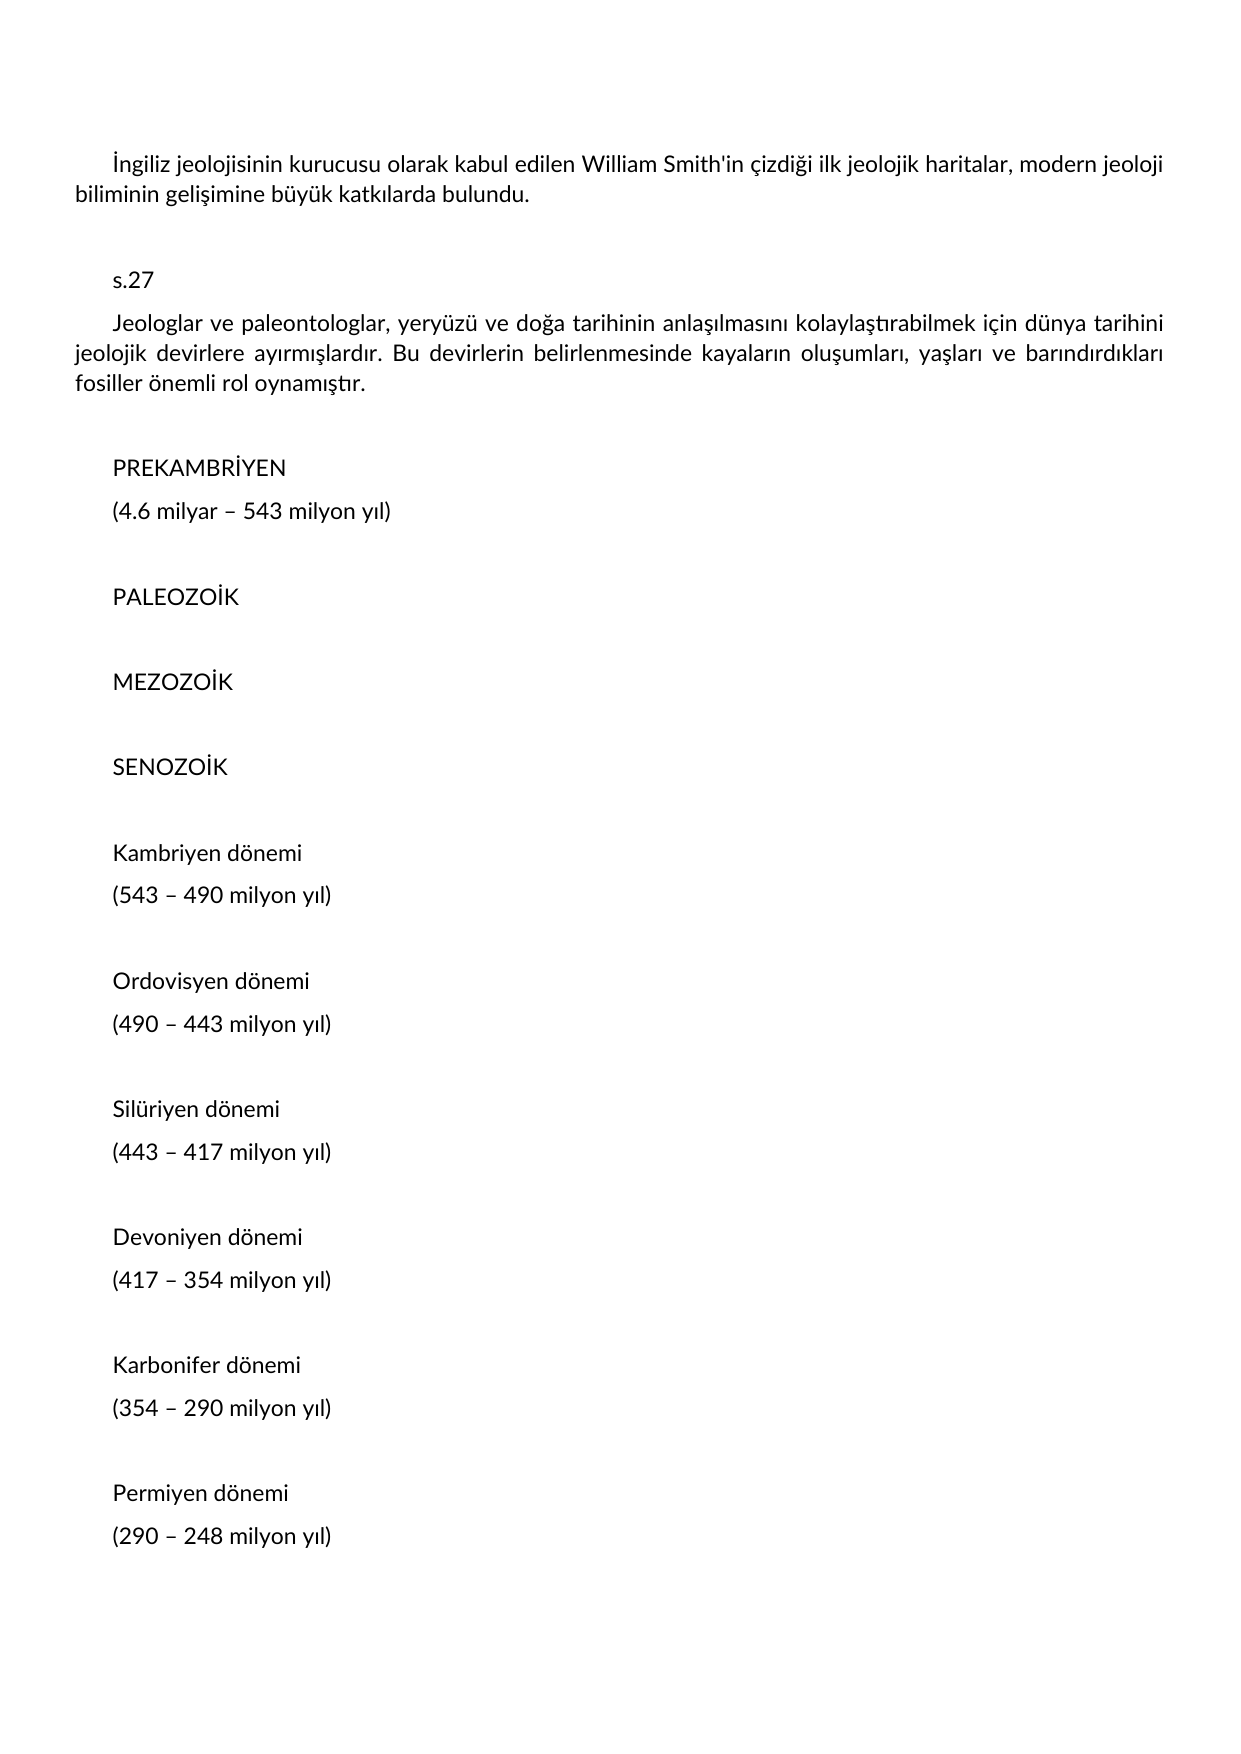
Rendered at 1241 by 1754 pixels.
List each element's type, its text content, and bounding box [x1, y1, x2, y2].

text (4.6 milyar – 543 milyon yıl) [75, 497, 1165, 524]
text Devoniyen dönemi [75, 1223, 1165, 1250]
text PALEOZOİK [75, 582, 1165, 610]
text İngiliz jeolojisinin kurucusu olarak kabul edilen William Smith'in çizdiği ilk jeolojik haritalar, modern jeoloji biliminin gelişimine büyük katkılarda bulundu. [75, 150, 1165, 208]
text s.27 [75, 266, 1165, 293]
text Jeologlar ve paleontologlar, yeryüzü ve doğa tarihinin anlaşılmasını kolaylaştırabilmek için dünya tarihini jeolojik devirlere ayırmışlardır. Bu devirlerin belirlenmesinde kayaların oluşumları, yaşları ve barındırdıkları fosiller önemli rol oynamıştır. [75, 308, 1165, 396]
text SENOZOİK [75, 753, 1165, 781]
text (290 – 248 milyon yıl) [75, 1522, 1165, 1549]
text Silüriyen dönemi [75, 1095, 1165, 1122]
text (543 – 490 milyon yıl) [75, 881, 1165, 909]
text Permiyen dönemi [75, 1479, 1165, 1507]
text Ordovisyen dönemi [75, 967, 1165, 994]
text (417 – 354 milyon yıl) [75, 1266, 1165, 1293]
text Kambriyen dönemi [75, 838, 1165, 866]
text (490 – 443 milyon yıl) [75, 1009, 1165, 1037]
text PREKAMBRİYEN [75, 454, 1165, 482]
text MEZOZOİK [75, 668, 1165, 695]
text Karbonifer dönemi [75, 1351, 1165, 1378]
text (354 – 290 milyon yıl) [75, 1394, 1165, 1421]
text (443 – 417 milyon yıl) [75, 1137, 1165, 1165]
